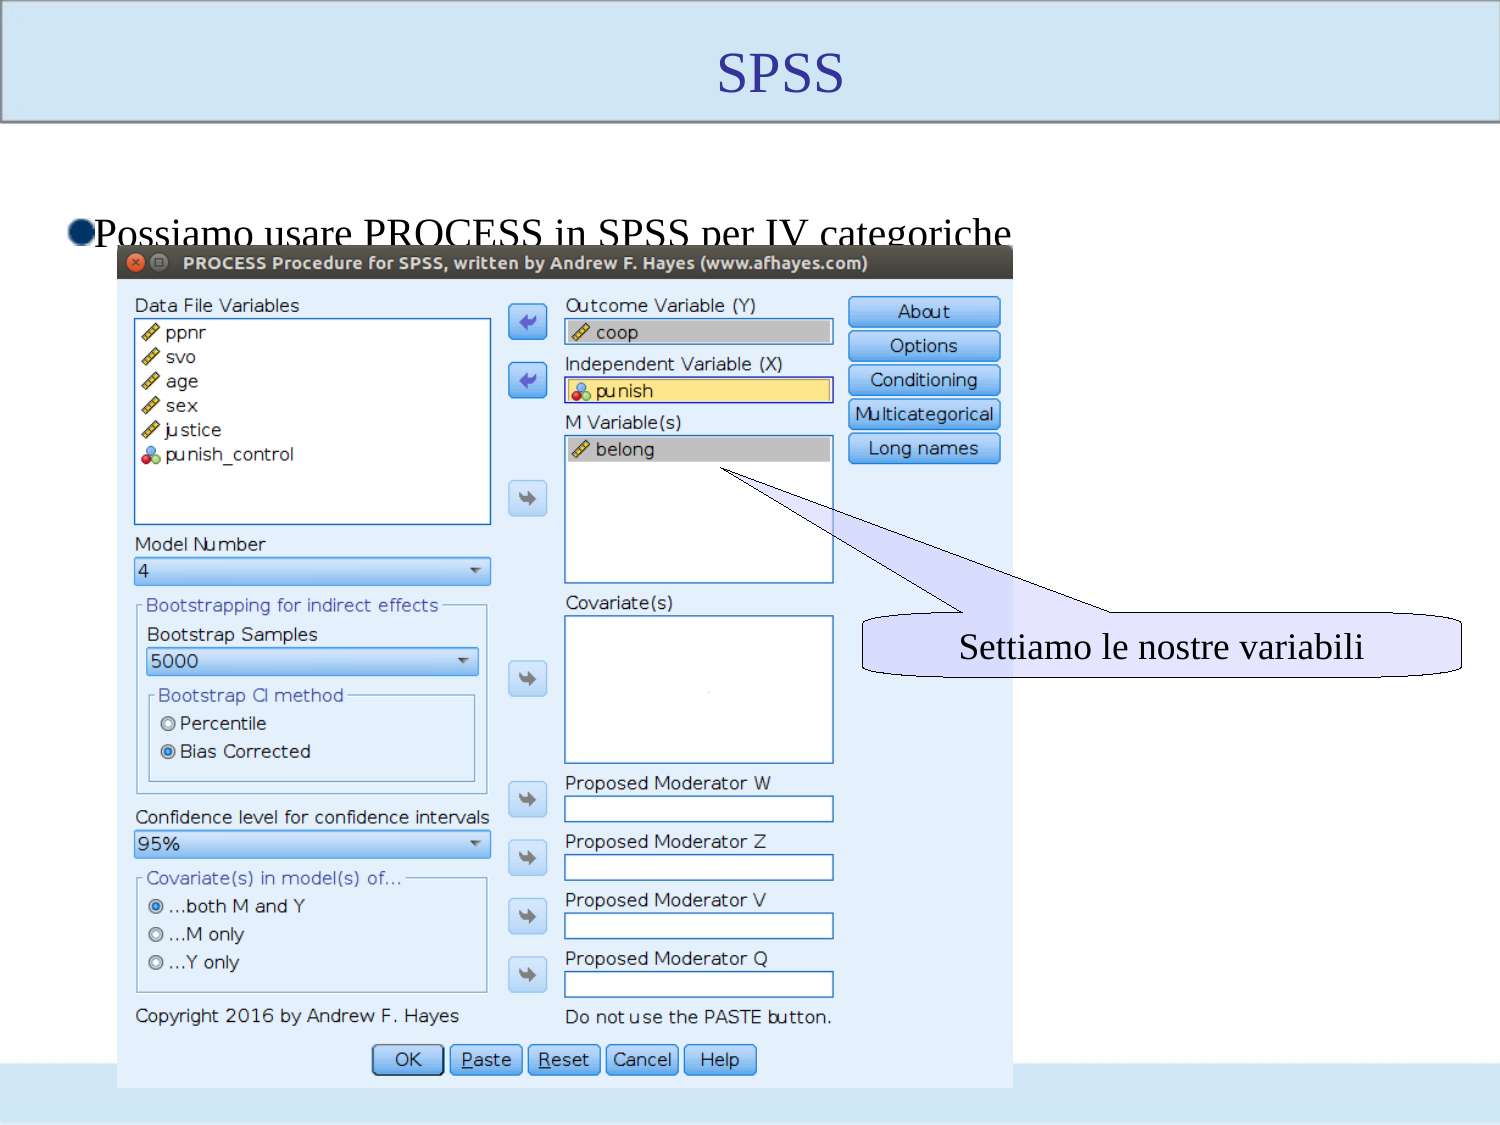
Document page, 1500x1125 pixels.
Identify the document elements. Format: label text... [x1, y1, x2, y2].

text_box Possiamo usare PROCESS in SPSS per IV categoriche [49, 168, 1475, 264]
text_box Settiamo le nostre variabili [720, 467, 1462, 678]
title SPSS [249, 21, 1313, 117]
picture [0, 0, 1500, 1125]
